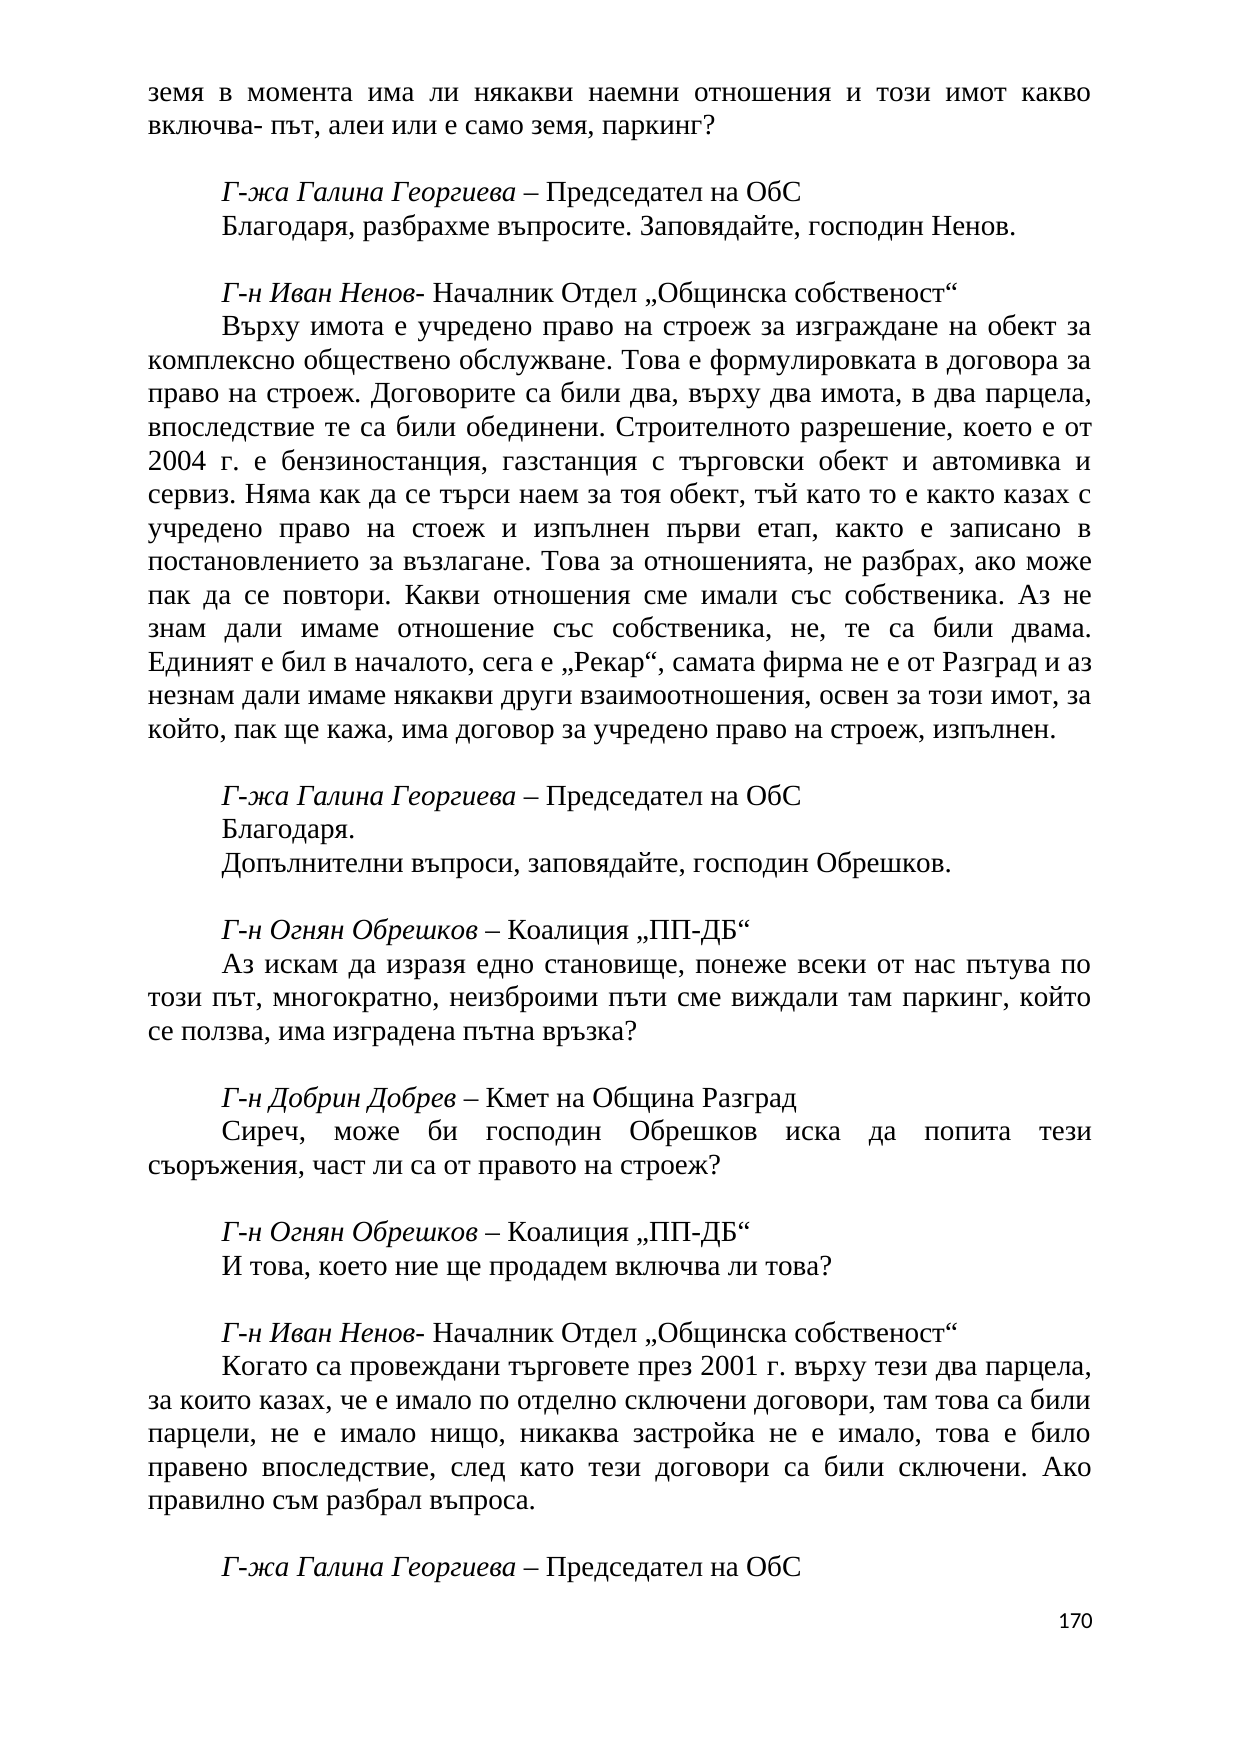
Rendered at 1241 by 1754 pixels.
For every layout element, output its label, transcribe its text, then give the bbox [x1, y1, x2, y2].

text Допълнителни въпроси, заповядайте, господин Обрешков. [148, 845, 1093, 879]
text Г-н Иван Ненов- Началник Отдел „Общинска собственост“ [148, 1315, 1093, 1348]
text Г-н Огнян Обрешков – Коалиция „ПП-ДБ“ [148, 1214, 1093, 1248]
text Аз искам да изразя едно становище, понеже всеки от нас пътува по този път, многократно, неизброими пъти сме виждали там паркинг, който се ползва, има изградена пътна връзка? [148, 946, 1093, 1046]
text Благодаря, разбрахме въпросите. Заповядайте, господин Ненов. [148, 208, 1093, 241]
text Г-жа Галина Георгиева – Председател на ОбС [148, 778, 1093, 812]
text Г-н Огнян Обрешков – Коалиция „ПП-ДБ“ [148, 912, 1093, 946]
text земя в момента има ли някакви наемни отношения и този имот какво включва- път, алеи или е само земя, паркинг? [148, 74, 1093, 141]
text Сиреч, може би господин Обрешков иска да попита тези съоръжения, част ли са от правото на строеж? [148, 1113, 1093, 1181]
text Благодаря. [148, 812, 1093, 845]
text Г-жа Галина Георгиева – Председател на ОбС [148, 174, 1093, 208]
text Г-н Добрин Добрев – Кмет на Община Разград [148, 1080, 1093, 1113]
text Г-жа Галина Георгиева – Председател на ОбС [148, 1549, 1093, 1583]
text И това, което ние ще продадем включва ли това? [148, 1248, 1093, 1281]
text Когато са провеждани търговете през 2001 г. върху тези два парцела, за които казах, че е имало по отделно сключени договори, там това са били парцели, не е имало нищо, никаква застройка не е имало, това е било правено впоследствие, след като тези договори са били сключени. Ако правилно съм разбрал въпроса. [148, 1348, 1093, 1516]
text Върху имота е учредено право на строеж за изграждане на обект за комплексно обществено обслужване. Това е формулировката в договора за право на строеж. Договорите са били два, върху два имота, в два парцела, впоследствие те са били обединени. Строителното разрешение, което е от 2004 г. е бензиностанция, газстанция с търговски обект и автомивка и сервиз. Няма как да се търси наем за тоя обект, тъй като то е както казах с учредено право на стоеж и изпълнен първи етап, както е записано в постановлението за възлагане. Това за отношенията, не разбрах, ако може пак да се повтори. Какви отношения сме имали със собственика. Аз не знам дали имаме отношение със собственика, не, те са били двама. Единият е бил в началото, сега е „Рекар“, самата фирма не е от Разград и аз незнам дали имаме някакви други взаимоотношения, освен за този имот, за който, пак ще кажа, има договор за учредено право на строеж, изпълнен. [148, 308, 1093, 744]
text Г-н Иван Ненов- Началник Отдел „Общинска собственост“ [148, 275, 1093, 308]
